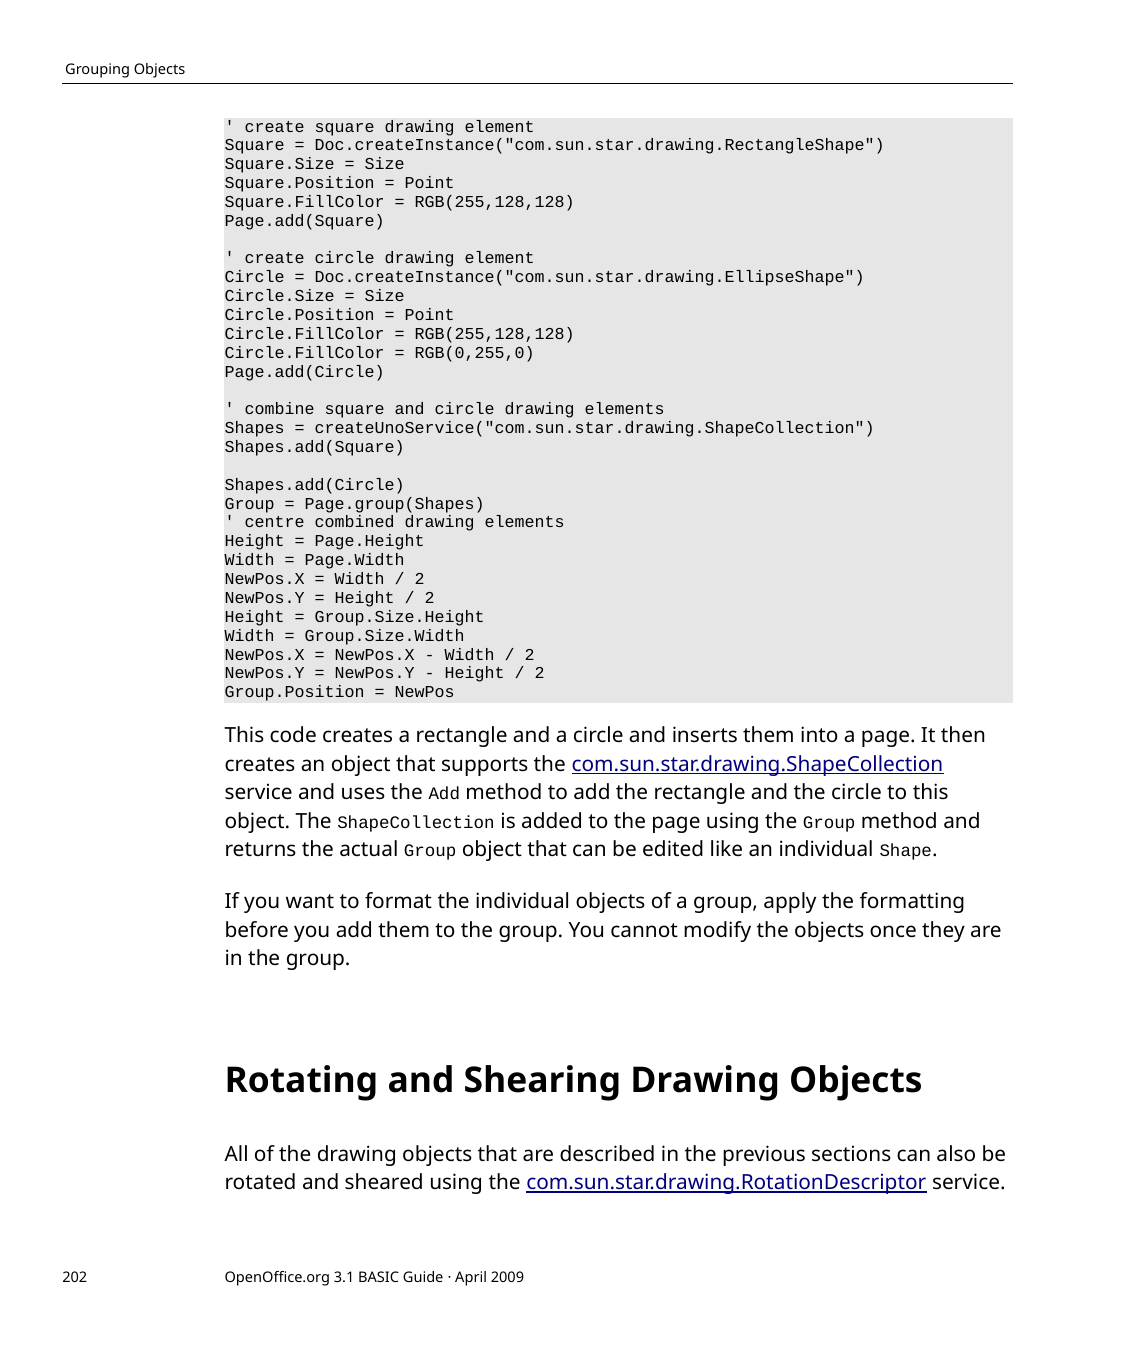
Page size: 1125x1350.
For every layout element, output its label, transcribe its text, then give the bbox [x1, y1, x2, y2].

subtitle Rotating and Shearing Drawing Objects [224, 1055, 1013, 1103]
text If you want to format the individual objects of a group, apply the formatting before you add them to the group. You cannot modify the objects once they are in the group. [224, 887, 1013, 972]
text All of the drawing objects that are described in the previous sections can also be rotated and sheared using the com.sun.star.drawing.RotationDescriptor service. [224, 1139, 1013, 1196]
text ' create square drawing element Square = Doc.createInstance("com.sun.star.drawing.RectangleShape") Square.Size = Size Square.Position = Point Square.FillColor = RGB(255,128,128) Page.add(Square) ' create circle drawing element Circle = Doc.createInstance("com.sun.star.drawing.EllipseShape") Circle.Size = Size Circle.Position = Point Circle.FillColor = RGB(255,128,128) Circle.FillColor = RGB(0,255,0) Page.add(Circle) ' combine square and circle drawing elements Shapes = createUnoService("com.sun.star.drawing.ShapeCollection") Shapes.add(Square) Shapes.add(Circle) Group = Page.group(Shapes) ' centre combined drawing elements Height = Page.Height Width = Page.Width NewPos.X = Width / 2 NewPos.Y = Height / 2 Height = Group.Size.Height Width = Group.Size.Width NewPos.X = NewPos.X - Width / 2 NewPos.Y = NewPos.Y - Height / 2 Group.Position = NewPos [224, 118, 1013, 703]
text This code creates a rectangle and a circle and inserts them into a page. It then creates an object that supports the com.sun.star.drawing.ShapeCollection service and uses the Add method to add the rectangle and the circle to this object. The ShapeCollection is added to the page using the Group method and returns the actual Group object that can be edited like an individual Shape. [224, 721, 1013, 863]
